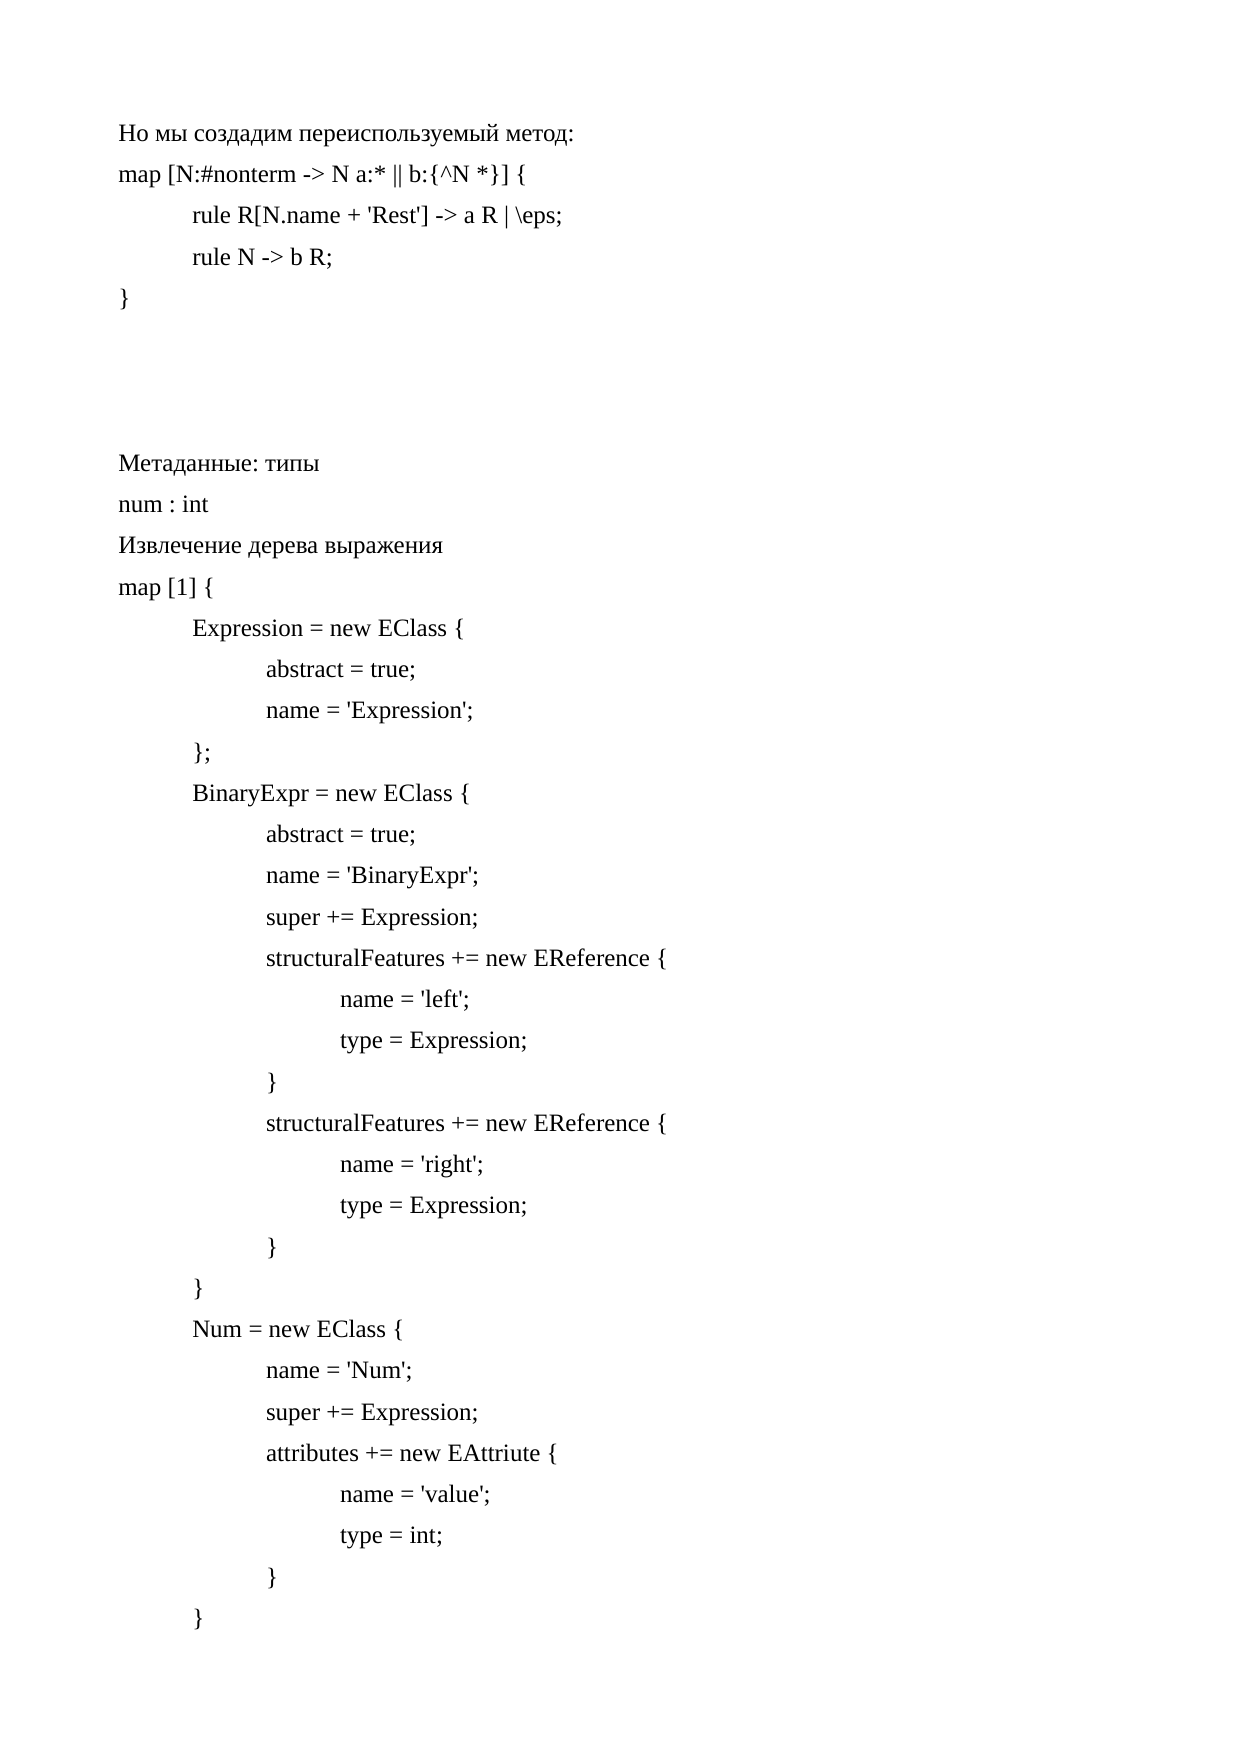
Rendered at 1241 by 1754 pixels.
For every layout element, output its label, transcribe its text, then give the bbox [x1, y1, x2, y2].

text super += Expression; [118, 1397, 1122, 1426]
text super += Expression; [118, 902, 1122, 931]
text Expression = new EClass { [118, 613, 1122, 642]
text map [N:#nonterm -> N a:* || b:{^N *}] { [118, 159, 1122, 188]
text }; [118, 737, 1122, 766]
text Num = new EClass { [118, 1314, 1122, 1343]
text name = 'BinaryExpr'; [118, 861, 1122, 889]
text num : int [118, 489, 1122, 518]
text type = Expression; [118, 1191, 1122, 1219]
text structuralFeatures += new EReference { [118, 943, 1122, 972]
text type = Expression; [118, 1026, 1122, 1054]
text attributes += new EAttriute { [118, 1438, 1122, 1467]
text } [118, 1067, 1122, 1096]
text map [1] { [118, 572, 1122, 601]
text Но мы создадим переиспользуемый метод: [118, 118, 1122, 147]
text name = 'Num'; [118, 1356, 1122, 1384]
text } [118, 1562, 1122, 1591]
text rule R[N.name + 'Rest'] -> a R | \eps; [118, 201, 1122, 229]
text abstract = true; [118, 654, 1122, 683]
text BinaryExpr = new EClass { [118, 778, 1122, 807]
text name = 'right'; [118, 1149, 1122, 1178]
text name = 'left'; [118, 984, 1122, 1013]
text name = 'Expression'; [118, 696, 1122, 724]
text name = 'value'; [118, 1479, 1122, 1508]
text abstract = true; [118, 819, 1122, 848]
text structuralFeatures += new EReference { [118, 1108, 1122, 1137]
text } [118, 1603, 1122, 1632]
text type = int; [118, 1521, 1122, 1549]
text } [118, 1273, 1122, 1302]
text Метаданные: типы [118, 448, 1122, 477]
text } [118, 1232, 1122, 1261]
text rule N -> b R; [118, 242, 1122, 271]
text Извлечение дерева выражения [118, 531, 1122, 559]
text } [118, 283, 1122, 312]
